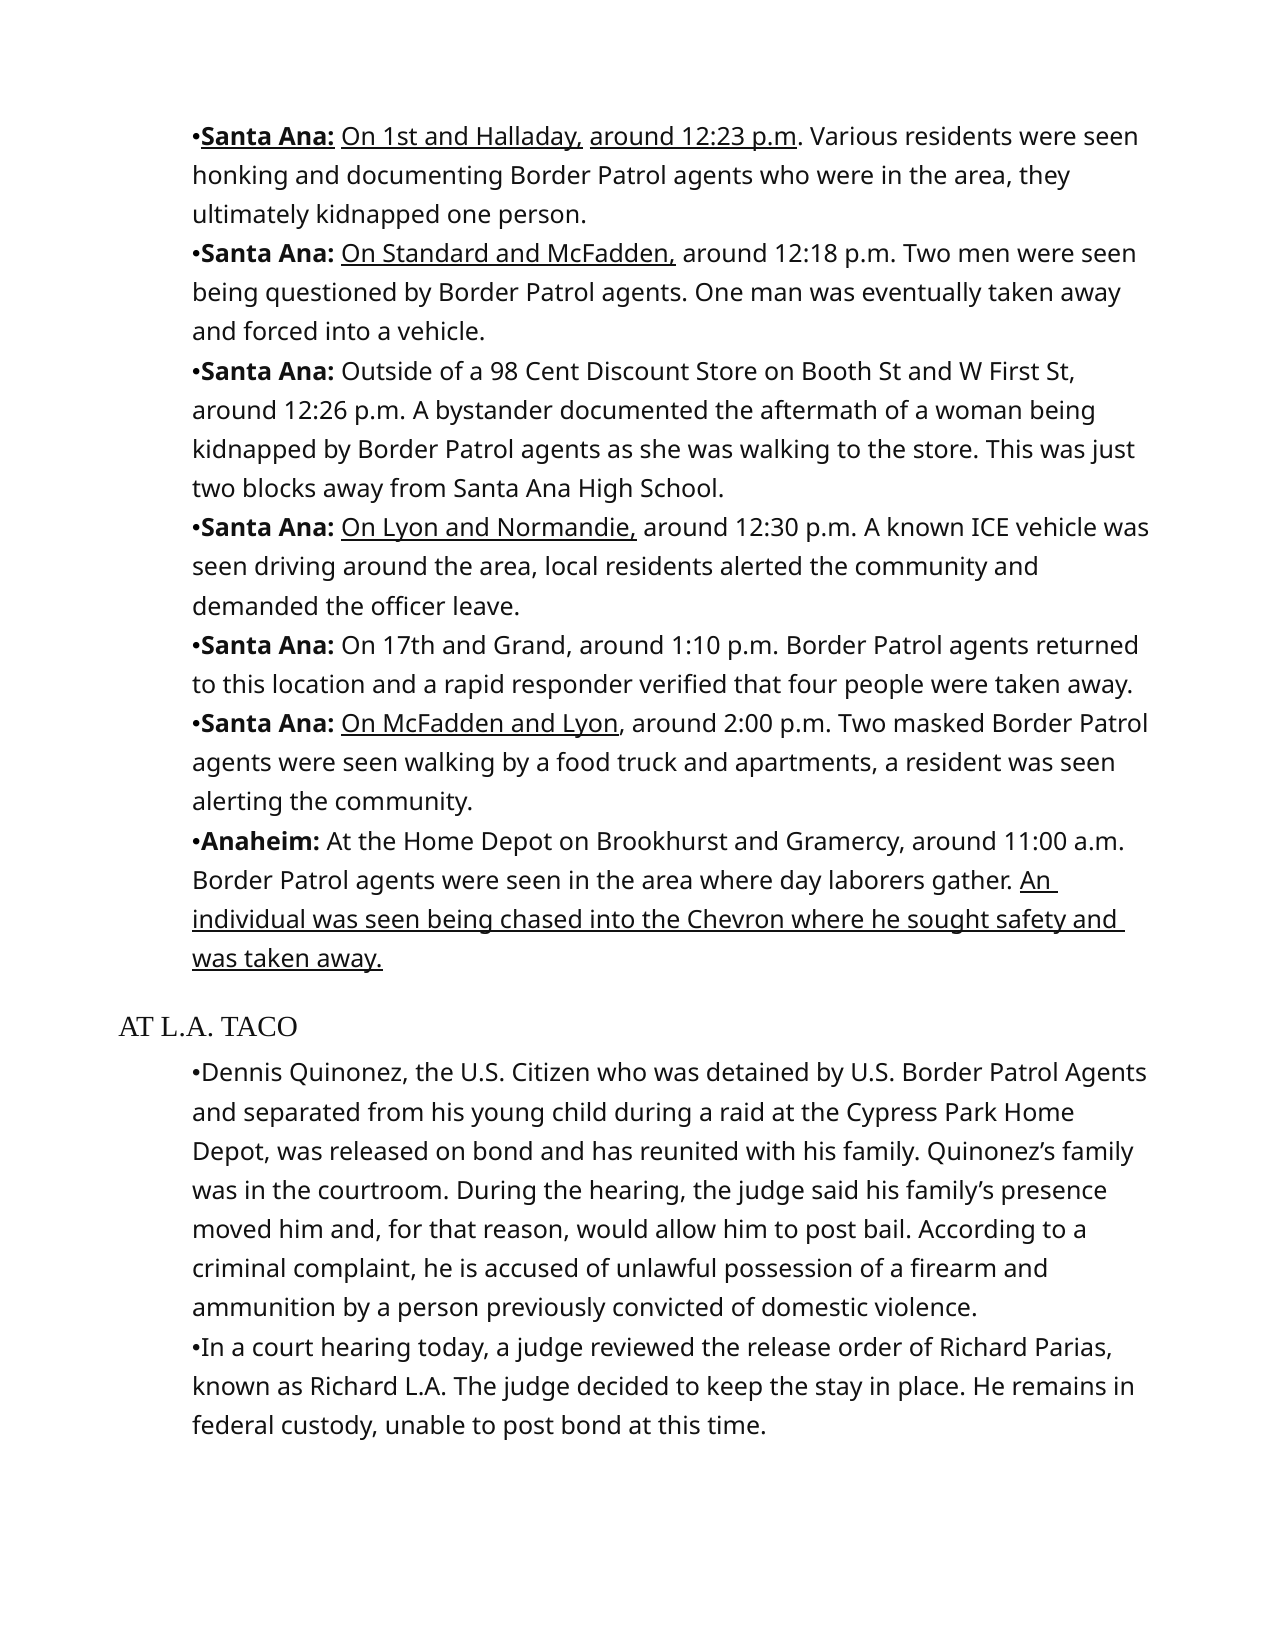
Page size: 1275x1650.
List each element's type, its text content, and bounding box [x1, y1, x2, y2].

list Santa Ana: On 1st and Halladay, around 12:23 p.m. Various residents were seen honking and documenting Border Patrol agents who were in the area, they ultimately kidnapped one person. [118, 118, 1157, 231]
list Santa Ana: On 17th and Grand, around 1:10 p.m. Border Patrol agents returned to this location and a rapid responder verified that four people were taken away. [118, 627, 1157, 701]
list In a court hearing today, a judge reviewed the release order of Richard Parias, known as Richard L.A. The judge decided to keep the stay in place. He remains in federal custody, unable to post bond at this time. [118, 1329, 1157, 1442]
list Santa Ana: On Standard and McFadden, around 12:18 p.m. Two men were seen being questioned by Border Patrol agents. One man was eventually taken away and forced into a vehicle. [118, 236, 1157, 348]
list Anaheim: At the Home Depot on Brookhurst and Gramercy, around 11:00 a.m. Border Patrol agents were seen in the area where day laborers gather. An individual was seen being chased into the Chevron where he sought safety and was taken away. [118, 823, 1157, 975]
subtitle AT L.A. TACO [118, 1009, 1157, 1042]
list Santa Ana: On McFadden and Lyon, around 2:00 p.m. Two masked Border Patrol agents were seen walking by a food truck and apartments, a resident was seen alerting the community. [118, 706, 1157, 818]
list Santa Ana: On Lyon and Normandie, around 12:30 p.m. A known ICE vehicle was seen driving around the area, local residents alerted the community and demanded the officer leave. [118, 510, 1157, 622]
list Santa Ana: Outside of a 98 Cent Discount Store on Booth St and W First St, around 12:26 p.m. A bystander documented the aftermath of a woman being kidnapped by Border Patrol agents as she was walking to the store. This was just two blocks away from Santa Ana High School. [118, 353, 1157, 505]
list Dennis Quinonez, the U.S. Citizen who was detained by U.S. Border Patrol Agents and separated from his young child during a raid at the Cypress Park Home Depot, was released on bond and has reunited with his family. Quinonez’s family was in the courtroom. During the hearing, the judge said his family’s presence moved him and, for that reason, would allow him to post bail. According to a criminal complaint, he is accused of unlawful possession of a firearm and ammunition by a person previously convicted of domestic violence. [118, 1055, 1157, 1324]
